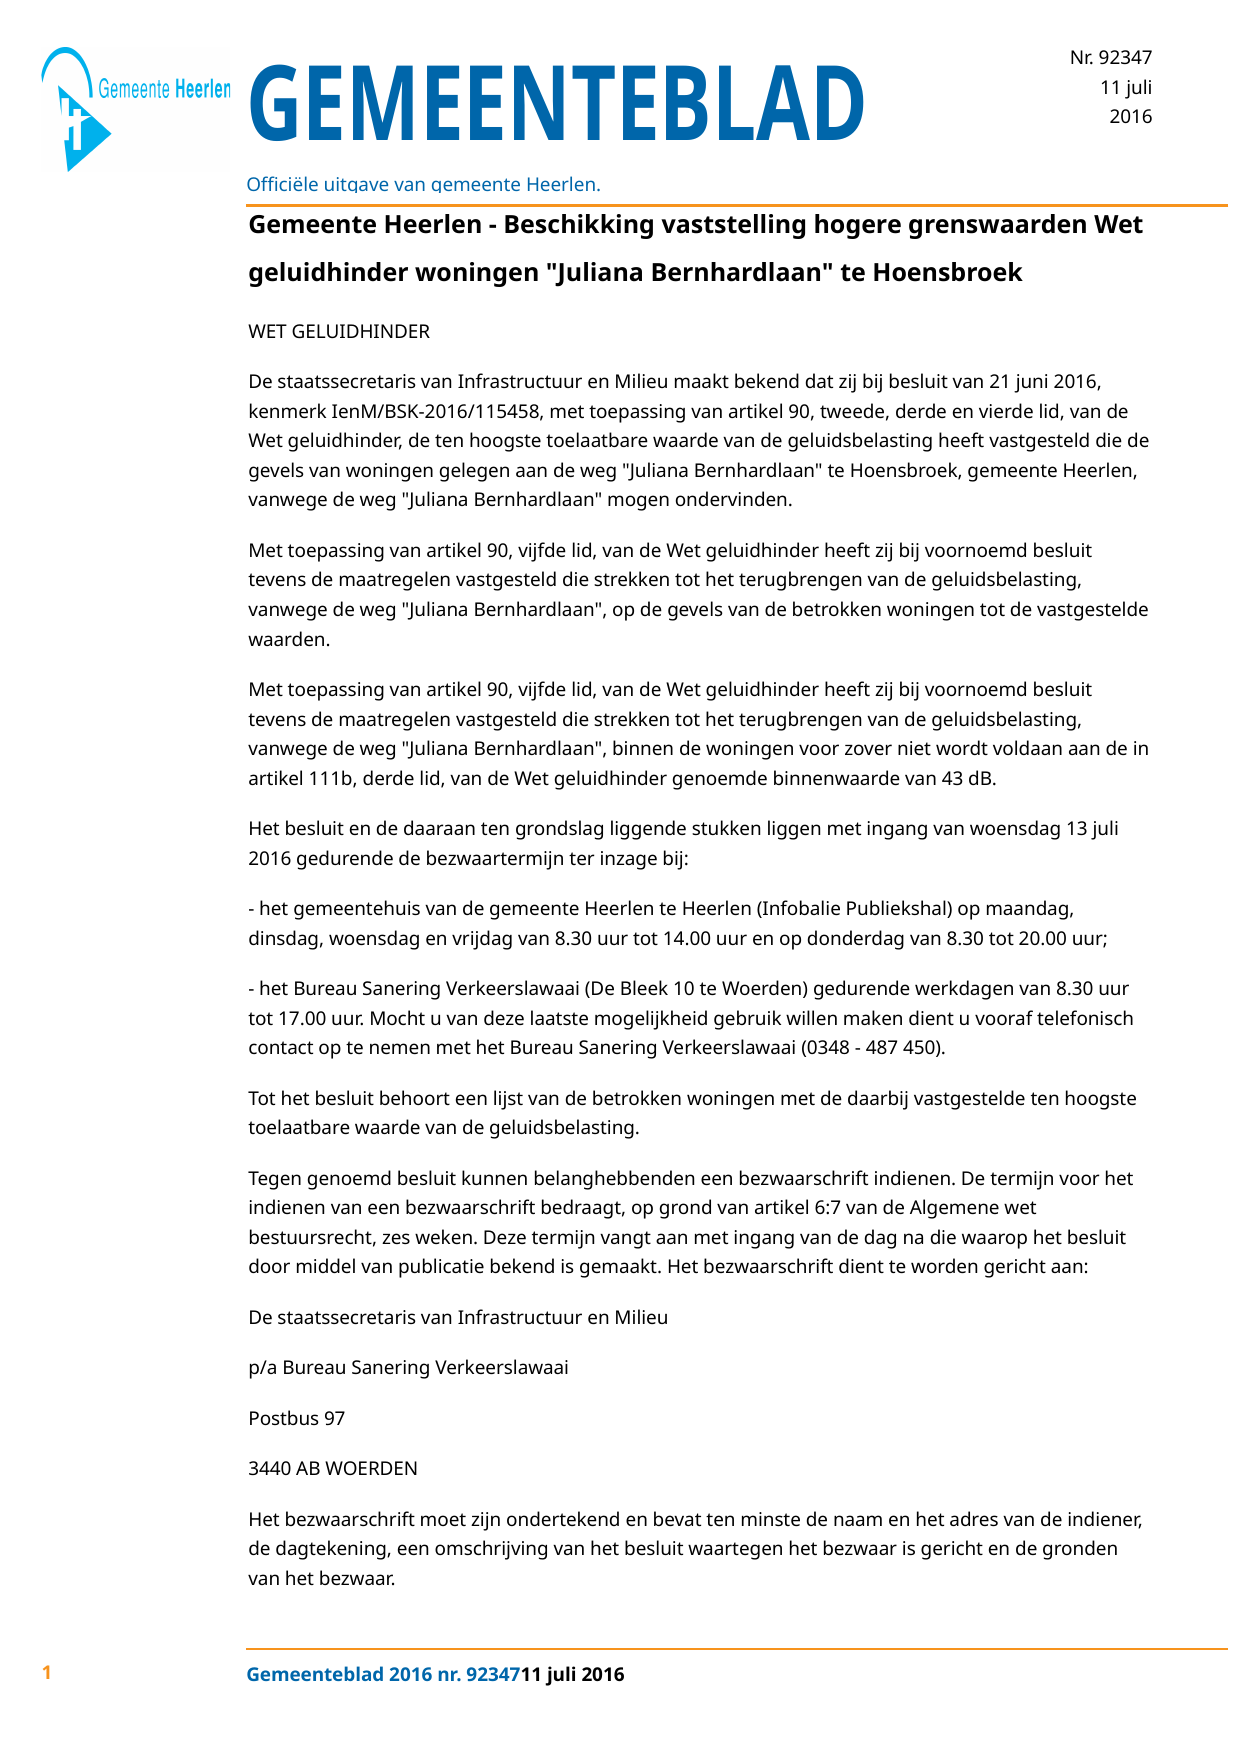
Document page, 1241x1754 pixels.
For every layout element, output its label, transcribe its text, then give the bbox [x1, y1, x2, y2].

text Het besluit en de daaraan ten grondslag liggende stukken liggen met ingang van woensdag 13 juli 2016 gedurende de bezwaartermijn ter inzage bij: [248, 815, 1152, 871]
text - het Bureau Sanering Verkeerslawaai (De Bleek 10 te Woerden) gedurende werkdagen van 8.30 uur tot 17.00 uur. Mocht u van deze laatste mogelijkheid gebruik willen maken dient u vooraf telefonisch contact op te nemen met het Bureau Sanering Verkeerslawaai (0348 - 487 450). [248, 975, 1152, 1060]
text Tegen genoemd besluit kunnen belanghebbenden een bezwaarschrift indienen. De termijn voor het indienen van een bezwaarschrift bedraagt, op grond van artikel 6:7 van de Algemene wet bestuursrecht, zes weken. Deze termijn vangt aan met ingang van de dag na die waarop het besluit door middel van publicatie bekend is gemaakt. Het bezwaarschrift dient te worden gericht aan: [248, 1165, 1152, 1279]
text WET GELUIDHINDER [248, 318, 1152, 344]
picture [41, 47, 58, 70]
text Met toepassing van artikel 90, vijfde lid, van de Wet geluidhinder heeft zij bij voornoemd besluit tevens de maatregelen vastgesteld die strekken tot het terugbrengen van de geluidsbelasting, vanwege de weg "Juliana Bernhardlaan", binnen de woningen voor zover niet wordt voldaan aan de in artikel 111b, derde lid, van de Wet geluidhinder genoemde binnenwaarde van 43 dB. [248, 676, 1152, 791]
text Postbus 97 [248, 1405, 1152, 1431]
text Tot het besluit behoort een lijst van de betrokken woningen met de daarbij vastgestelde ten hoogste toelaatbare waarde van de geluidsbelasting. [248, 1085, 1152, 1140]
text - het gemeentehuis van de gemeente Heerlen te Heerlen (Infobalie Publiekshal) op maandag, dinsdag, woensdag en vrijdag van 8.30 uur tot 14.00 uur en op donderdag van 8.30 tot 20.00 uur; [248, 895, 1152, 951]
text De staatssecretaris van Infrastructuur en Milieu maakt bekend dat zij bij besluit van 21 juni 2016, kenmerk IenM/BSK-2016/115458, met toepassing van artikel 90, tweede, derde en vierde lid, van de Wet geluidhinder, de ten hoogste toelaatbare waarde van de geluidsbelasting heeft vastgesteld die de gevels van woningen gelegen aan de weg "Juliana Bernhardlaan" te Hoensbroek, gemeente Heerlen, vanwege de weg "Juliana Bernhardlaan" mogen ondervinden. [248, 368, 1152, 512]
picture [41, 47, 231, 172]
text 3440 AB WOERDEN [248, 1455, 1152, 1481]
text Met toepassing van artikel 90, vijfde lid, van de Wet geluidhinder heeft zij bij voornoemd besluit tevens de maatregelen vastgesteld die strekken tot het terugbrengen van de geluidsbelasting, vanwege de weg "Juliana Bernhardlaan", op de gevels van de betrokken woningen tot de vastgestelde waarden. [248, 537, 1152, 652]
text p/a Bureau Sanering Verkeerslawaai [248, 1354, 1152, 1380]
text Gemeente Heerlen - Beschikking vaststelling hogere grenswaarden Wet geluidhinder woningen "Juliana Bernhardlaan" te Hoensbroek [248, 207, 1152, 288]
text De staatssecretaris van Infrastructuur en Milieu [248, 1304, 1152, 1330]
text Het bezwaarschrift moet zijn ondertekend en bevat ten minste de naam en het adres van de indiener, de dagtekening, een omschrijving van het besluit waartegen het bezwaar is gericht en de gronden van het bezwaar. [248, 1506, 1152, 1591]
